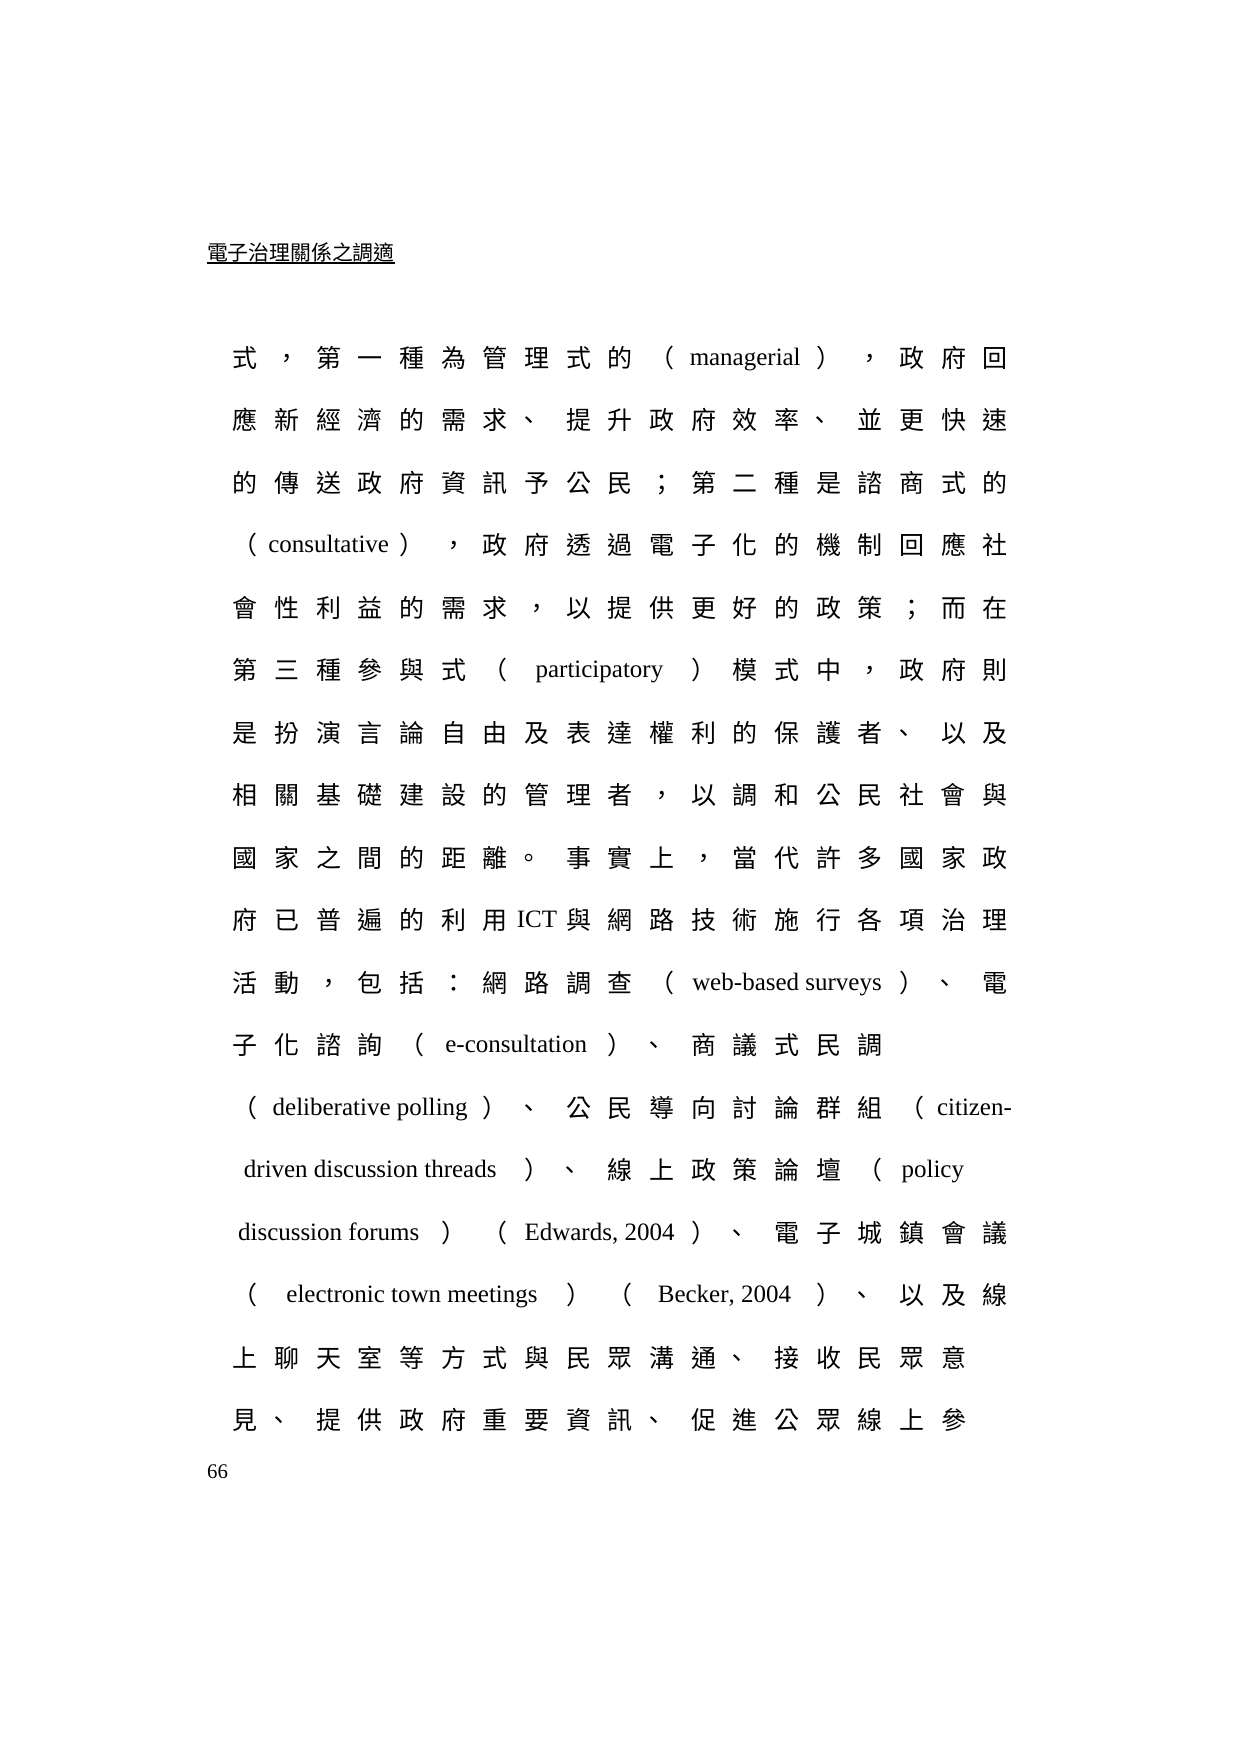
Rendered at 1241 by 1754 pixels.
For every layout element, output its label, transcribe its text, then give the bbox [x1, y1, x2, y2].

text 式，第一種為管理式的（managerial），政府回應新經濟的需求、提升政府效率、並更快速的傳送政府資訊予公民；第二種是諮商式的（consultative），政府透過電子化的機制回應社會性利益的需求，以提供更好的政策；而在第三種參與式（participatory）模式中，政府則是扮演言論自由及表達權利的保護者、以及相關基礎建設的管理者，以調和公民社會與國家之間的距離。事實上，當代許多國家政府已普遍的利用ICT與網路技術施行各項治理活動，包括：網路調查（web-based surveys）、電子化諮詢（e-consultation）、商議式民調（deliberative polling）、公民導向討論群組（citizen-driven discussion threads）、線上政策論壇（policy discussion forums）（Edwards, 2004）、電子城鎮會議（electronic town meetings）（Becker, 2004）、以及線上聊天室等方式與民眾溝通、接收民眾意見、提供政府重要資訊、促進公眾線上參 [224, 314, 1016, 1439]
